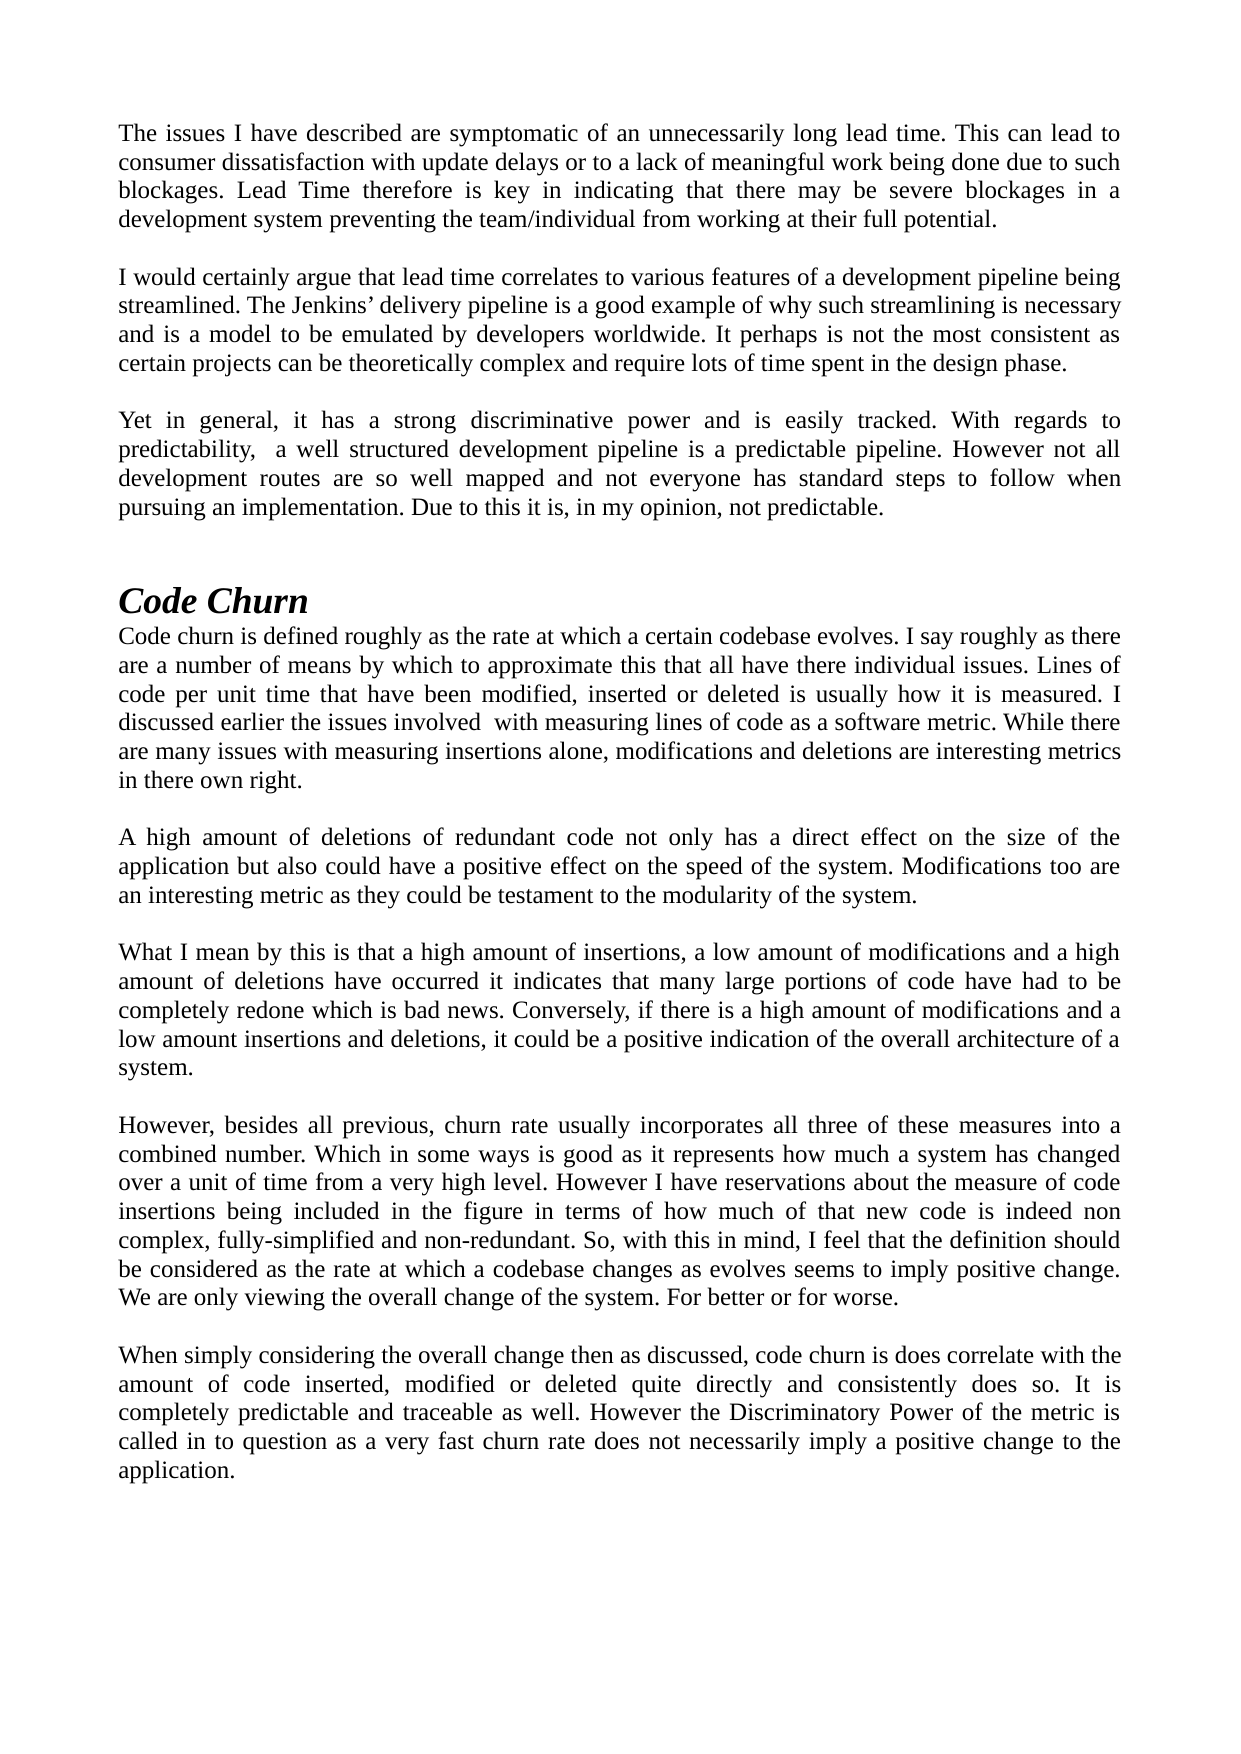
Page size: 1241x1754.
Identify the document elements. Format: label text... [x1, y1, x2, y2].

text However, besides all previous, churn rate usually incorporates all three of these measures into a combined number. Which in some ways is good as it represents how much a system has changed over a unit of time from a very high level. However I have reservations about the measure of code insertions being included in the figure in terms of how much of that new code is indeed non complex, fully-simplified and non-redundant. So, with this in mind, I feel that the definition should be considered as the rate at which a codebase changes as evolves seems to imply positive change. We are only viewing the overall change of the system. For better or for worse. [118, 1110, 1122, 1311]
text Code churn is defined roughly as the rate at which a certain codebase evolves. I say roughly as there are a number of means by which to approximate this that all have there individual issues. Lines of code per unit time that have been modified, inserted or deleted is usually how it is measured. I discussed earlier the issues involved with measuring lines of code as a software metric. While there are many issues with measuring insertions alone, modifications and deletions are interesting metrics in there own right. [118, 621, 1122, 794]
text Code Churn [118, 578, 1122, 621]
text The issues I have described are symptomatic of an unnecessarily long lead time. This can lead to consumer dissatisfaction with update delays or to a lack of meaningful work being done due to such blockages. Lead Time therefore is key in indicating that there may be severe blockages in a development system preventing the team/individual from working at their full potential. [118, 118, 1122, 233]
text A high amount of deletions of redundant code not only has a direct effect on the size of the application but also could have a positive effect on the speed of the system. Modifications too are an interesting metric as they could be testament to the modularity of the system. [118, 822, 1122, 909]
text When simply considering the overall change then as discussed, code churn is does correlate with the amount of code inserted, modified or deleted quite directly and consistently does so. It is completely predictable and traceable as well. However the Discriminatory Power of the metric is called in to question as a very fast churn rate does not necessarily imply a positive change to the application. [118, 1340, 1122, 1484]
text I would certainly argue that lead time correlates to various features of a development pipeline being streamlined. The Jenkins’ delivery pipeline is a good example of why such streamlining is necessary and is a model to be emulated by developers worldwide. It perhaps is not the most consistent as certain projects can be theoretically complex and require lots of time spent in the design phase. [118, 262, 1122, 377]
text Yet in general, it has a strong discriminative power and is easily tracked. With regards to predictability, a well structured development pipeline is a predictable pipeline. However not all development routes are so well mapped and not everyone has standard steps to follow when pursuing an implementation. Due to this it is, in my opinion, not predictable. [118, 406, 1122, 521]
text What I mean by this is that a high amount of insertions, a low amount of modifications and a high amount of deletions have occurred it indicates that many large portions of code have had to be completely redone which is bad news. Conversely, if there is a high amount of modifications and a low amount insertions and deletions, it could be a positive indication of the overall architecture of a system. [118, 937, 1122, 1081]
